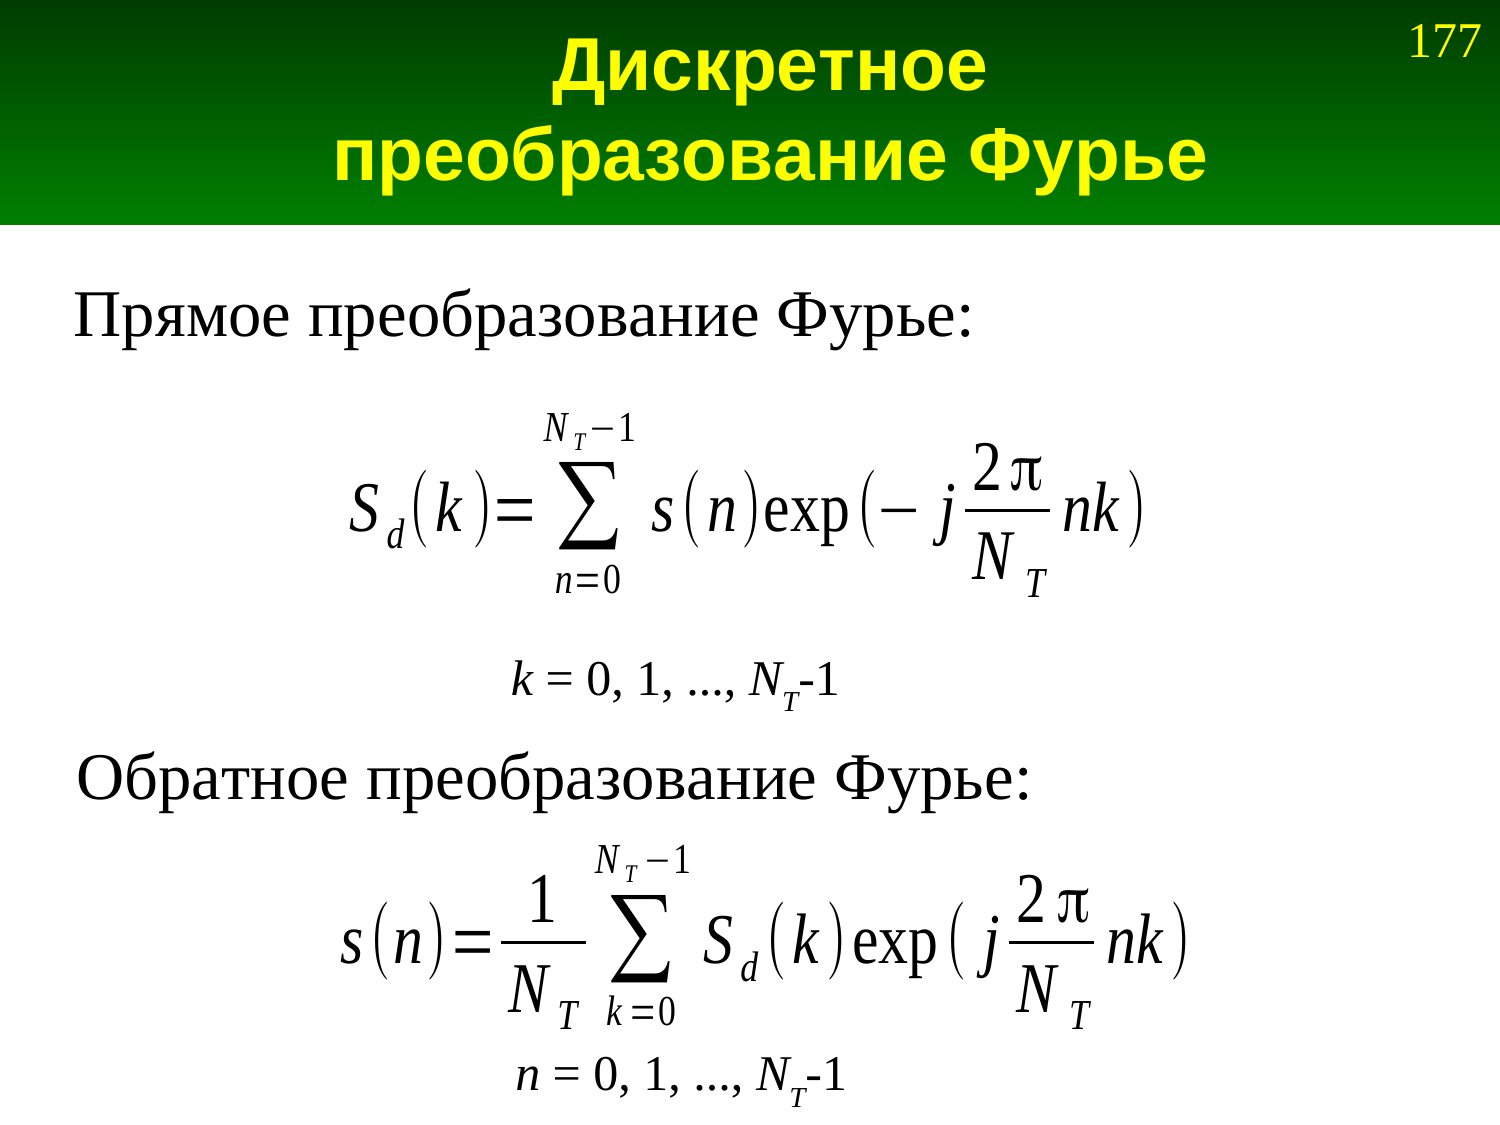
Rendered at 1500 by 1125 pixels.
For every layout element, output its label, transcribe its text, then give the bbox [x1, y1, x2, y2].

title Дискретное преобразование Фурье [100, 7, 1441, 204]
text_box k = 0, 1, ..., NT-1 [496, 637, 855, 725]
text_box Прямое преобразование Фурье: [59, 262, 1073, 390]
chart [322, 833, 1206, 1039]
text_box Обратное преобразование Фурье: [61, 725, 1083, 854]
text_box n = 0, 1, ..., NT-1 [500, 1033, 863, 1121]
chart [330, 401, 1162, 607]
